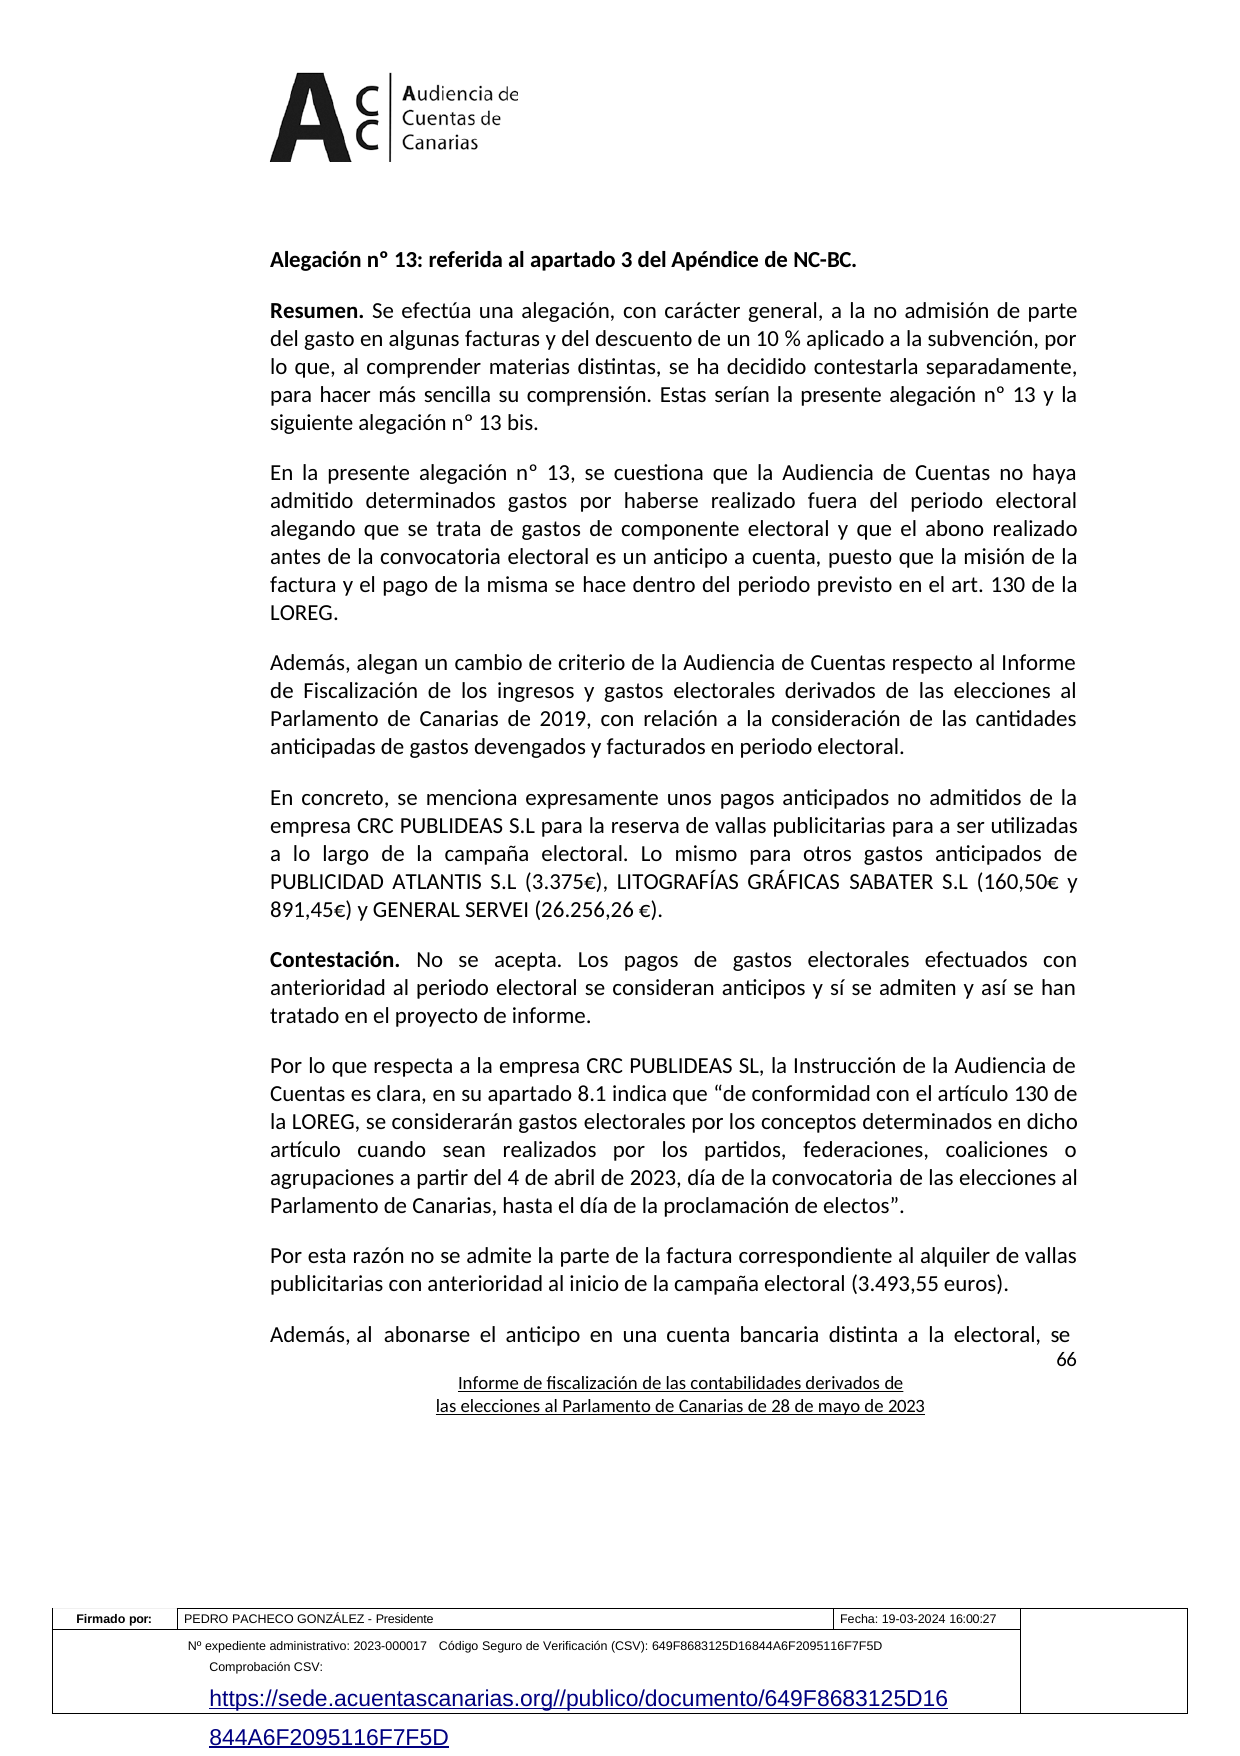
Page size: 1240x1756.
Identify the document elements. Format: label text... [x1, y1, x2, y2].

text Por esta razón no se admite la parte de la factura correspondiente al alquiler de vallas publicitarias con anterioridad al inicio de la campaña electoral (3.493,55 euros). [270, 1241, 1078, 1297]
text En concreto, se menciona expresamente unos pagos anticipados no admitidos de la empresa CRC PUBLIDEAS S.L para la reserva de vallas publicitarias para a ser utilizadas a lo largo de la campaña electoral. Lo mismo para otros gastos anticipados de PUBLICIDAD ATLANTIS S.L (3.375€), LITOGRAFÍAS GRÁFICAS SABATER S.L (160,50€ y 891,45€) y GENERAL SERVEI (26.256,26 €). [270, 783, 1078, 923]
text Resumen. Se efectúa una alegación, con carácter general, a la no admisión de parte del gasto en algunas facturas y del descuento de un 10 % aplicado a la subvención, por lo que, al comprender materias distintas, se ha decidido contestarla separadamente, para hacer más sencilla su comprensión. Estas serían la presente alegación nº 13 y la siguiente alegación nº 13 bis. [270, 296, 1078, 436]
text Contestación. No se acepta. Los pagos de gastos electorales efectuados con anterioridad al periodo electoral se consideran anticipos y sí se admiten y así se han tratado en el proyecto de informe. [270, 945, 1078, 1029]
text En la presente alegación nº 13, se cuestiona que la Audiencia de Cuentas no haya admitido determinados gastos por haberse realizado fuera del periodo electoral alegando que se trata de gastos de componente electoral y que el abono realizado antes de la convocatoria electoral es un anticipo a cuenta, puesto que la misión de la factura y el pago de la misma se hace dentro del periodo previsto en el art. 130 de la LOREG. [270, 458, 1078, 626]
subtitle Alegación nº 13: referida al apartado 3 del Apéndice de NC-BC. [270, 245, 1195, 273]
text Además, alegan un cambio de criterio de la Audiencia de Cuentas respecto al Informe de Fiscalización de los ingresos y gastos electorales derivados de las elecciones al Parlamento de Canarias de 2019, con relación a la consideración de las cantidades anticipadas de gastos devengados y facturados en periodo electoral. [270, 648, 1078, 761]
text Además, al abonarse el anticipo en una cuenta bancaria distinta a la electoral, se [270, 1320, 1195, 1348]
text Por lo que respecta a la empresa CRC PUBLIDEAS SL, la Instrucción de la Audiencia de Cuentas es clara, en su apartado 8.1 indica que “de conformidad con el artículo 130 de la LOREG, se considerarán gastos electorales por los conceptos determinados en dicho artículo cuando sean realizados por los partidos, federaciones, coaliciones o agrupaciones a partir del 4 de abril de 2023, día de la convocatoria de las elecciones al Parlamento de Canarias, hasta el día de la proclamación de electos”. [270, 1051, 1078, 1219]
